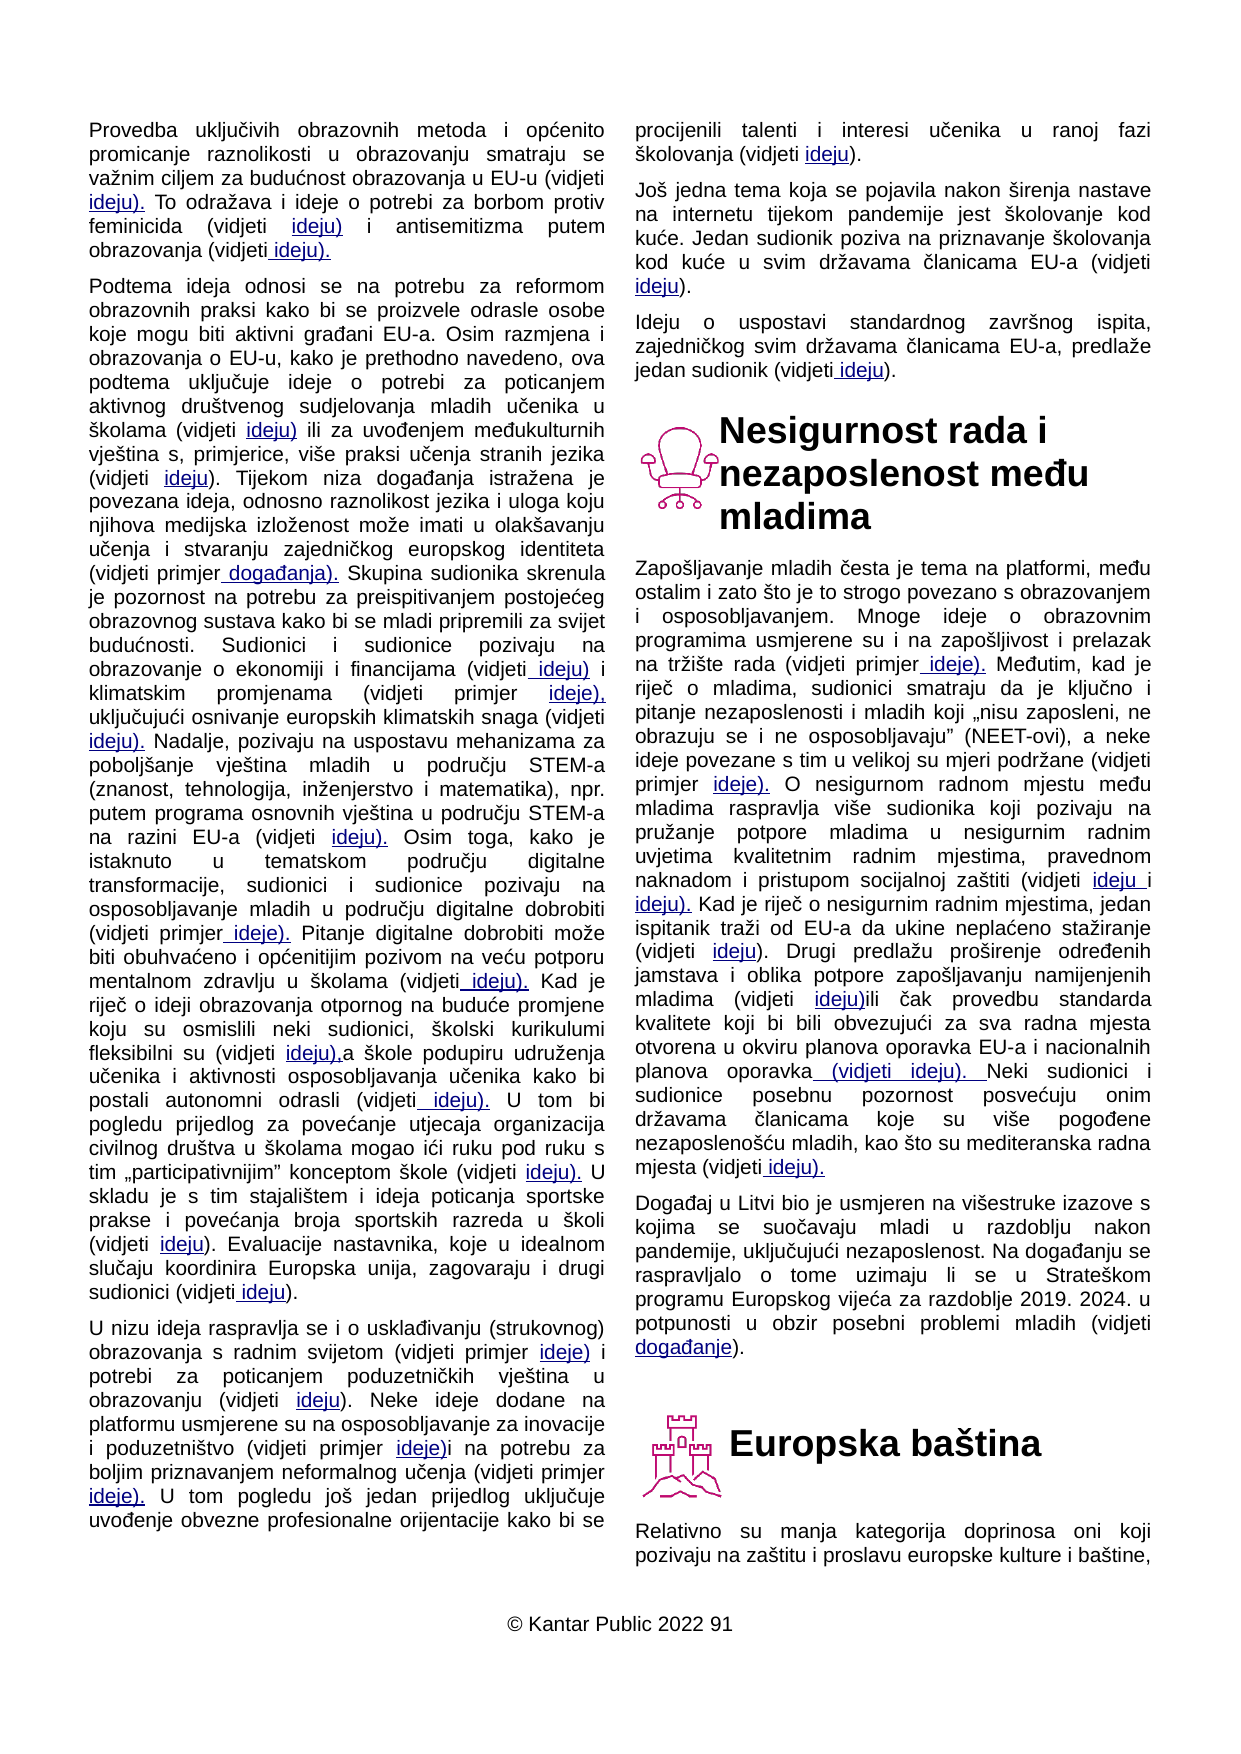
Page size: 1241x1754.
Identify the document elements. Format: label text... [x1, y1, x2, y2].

text Ideju o uspostavi standardnog završnog ispita, zajedničkog svim državama članicama EU-a, predlaže jedan sudionik (vidjeti ideju). [635, 309, 1152, 381]
subtitle Europska baština [729, 1421, 1152, 1464]
text Još jedna tema koja se pojavila nakon širenja nastave na internetu tijekom pandemije jest školovanje kod kuće. Jedan sudionik poziva na priznavanje školovanja kod kuće u svim državama članicama EU-a (vidjeti ideju). [635, 178, 1152, 298]
text procijenili talenti i interesi učenika u ranoj fazi školovanja (vidjeti ideju). [635, 118, 1152, 166]
text Zapošljavanje mladih česta je tema na platformi, među ostalim i zato što je to strogo povezano s obrazovanjem i osposobljavanjem. Mnoge ideje o obrazovnim programima usmjerene su i na zapošljivost i prelazak na tržište rada (vidjeti primjer ideje). Međutim, kad je riječ o mladima, sudionici smatraju da je ključno i pitanje nezaposlenosti i mladih koji „nisu zaposleni, ne obrazuju se i ne osposobljavaju” (NEET-ovi), a neke ideje povezane s tim u velikoj su mjeri podržane (vidjeti primjer ideje). O nesigurnom radnom mjestu među mladima raspravlja više sudionika koji pozivaju na pružanje potpore mladima u nesigurnim radnim uvjetima kvalitetnim radnim mjestima, pravednom naknadom i pristupom socijalnoj zaštiti (vidjeti ideju i ideju). Kad je riječ o nesigurnim radnim mjestima, jedan ispitanik traži od EU-a da ukine neplaćeno stažiranje (vidjeti ideju). Drugi predlažu proširenje određenih jamstava i oblika potpore zapošljavanju namijenjenih mladima (vidjeti ideju)ili čak provedbu standarda kvalitete koji bi bili obvezujući za sva radna mjesta otvorena u okviru planova oporavka EU-a i nacionalnih planova oporavka (vidjeti ideju). Neki sudionici i sudionice posebnu pozornost posvećuju onim državama članicama koje su više pogođene nezaposlenošću mladih, kao što su mediteranska radna mjesta (vidjeti ideju). [635, 556, 1152, 1179]
text Relativno su manja kategorija doprinosa oni koji pozivaju na zaštitu i proslavu europske kulture i baštine, [635, 1518, 1152, 1566]
text Podtema ideja odnosi se na potrebu za reformom obrazovnih praksi kako bi se proizvele odrasle osobe koje mogu biti aktivni građani EU-a. Osim razmjena i obrazovanja o EU-u, kako je prethodno navedeno, ova podtema uključuje ideje o potrebi za poticanjem aktivnog društvenog sudjelovanja mladih učenika u školama (vidjeti ideju) ili za uvođenjem međukulturnih vještina s, primjerice, više praksi učenja stranih jezika (vidjeti ideju). Tijekom niza događanja istražena je povezana ideja, odnosno raznolikost jezika i uloga koju njihova medijska izloženost može imati u olakšavanju učenja i stvaranju zajedničkog europskog identiteta (vidjeti primjer događanja). Skupina sudionika skrenula je pozornost na potrebu za preispitivanjem postojećeg obrazovnog sustava kako bi se mladi pripremili za svijet budućnosti. Sudionici i sudionice pozivaju na obrazovanje o ekonomiji i financijama (vidjeti ideju) i klimatskim promjenama (vidjeti primjer ideje), uključujući osnivanje europskih klimatskih snaga (vidjeti ideju). Nadalje, pozivaju na uspostavu mehanizama za poboljšanje vještina mladih u području STEM-a (znanost, tehnologija, inženjerstvo i matematika), npr. putem programa osnovnih vještina u području STEM-a na razini EU-a (vidjeti ideju). Osim toga, kako je istaknuto u tematskom području digitalne transformacije, sudionici i sudionice pozivaju na osposobljavanje mladih u području digitalne dobrobiti (vidjeti primjer ideje). Pitanje digitalne dobrobiti može biti obuhvaćeno i općenitijim pozivom na veću potporu mentalnom zdravlju u školama (vidjeti ideju). Kad je riječ o ideji obrazovanja otpornog na buduće promjene koju su osmislili neki sudionici, školski kurikulumi fleksibilni su (vidjeti ideju),a škole podupiru udruženja učenika i aktivnosti osposobljavanja učenika kako bi postali autonomni odrasli (vidjeti ideju). U tom bi pogledu prijedlog za povećanje utjecaja organizacija civilnog društva u školama mogao ići ruku pod ruku s tim „participativnijim” konceptom škole (vidjeti ideju). U skladu je s tim stajalištem i ideja poticanja sportske prakse i povećanja broja sportskih razreda u školi (vidjeti ideju). Evaluacije nastavnika, koje u idealnom slučaju koordinira Europska unija, zagovaraju i drugi sudionici (vidjeti ideju). [88, 274, 605, 1304]
picture [640, 427, 719, 509]
text U nizu ideja raspravlja se i o usklađivanju (strukovnog) obrazovanja s radnim svijetom (vidjeti primjer ideje) i potrebi za poticanjem poduzetničkih vještina u obrazovanju (vidjeti ideju). Neke ideje dodane na platformu usmjerene su na osposobljavanje za inovacije i poduzetništvo (vidjeti primjer ideje)i na potrebu za boljim priznavanjem neformalnog učenja (vidjeti primjer ideje). U tom pogledu još jedan prijedlog uključuje uvođenje obvezne profesionalne orijentacije kako bi se [88, 1316, 605, 1531]
picture [635, 1409, 729, 1504]
text Događaj u Litvi bio je usmjeren na višestruke izazove s kojima se suočavaju mladi u razdoblju nakon pandemije, uključujući nezaposlenost. Na događanju se raspravljalo o tome uzimaju li se u Strateškom programu Europskog vijeća za razdoblje 2019. 2024. u potpunosti u obzir posebni problemi mladih (vidjeti događanje). [635, 1191, 1152, 1358]
subtitle Nesigurnost rada i nezaposlenost među mladima [635, 408, 1152, 538]
text Provedba uključivih obrazovnih metoda i općenito promicanje raznolikosti u obrazovanju smatraju se važnim ciljem za budućnost obrazovanja u EU-u (vidjeti ideju). To odražava i ideje o potrebi za borbom protiv feminicida (vidjeti ideju) i antisemitizma putem obrazovanja (vidjeti ideju). [88, 118, 605, 262]
